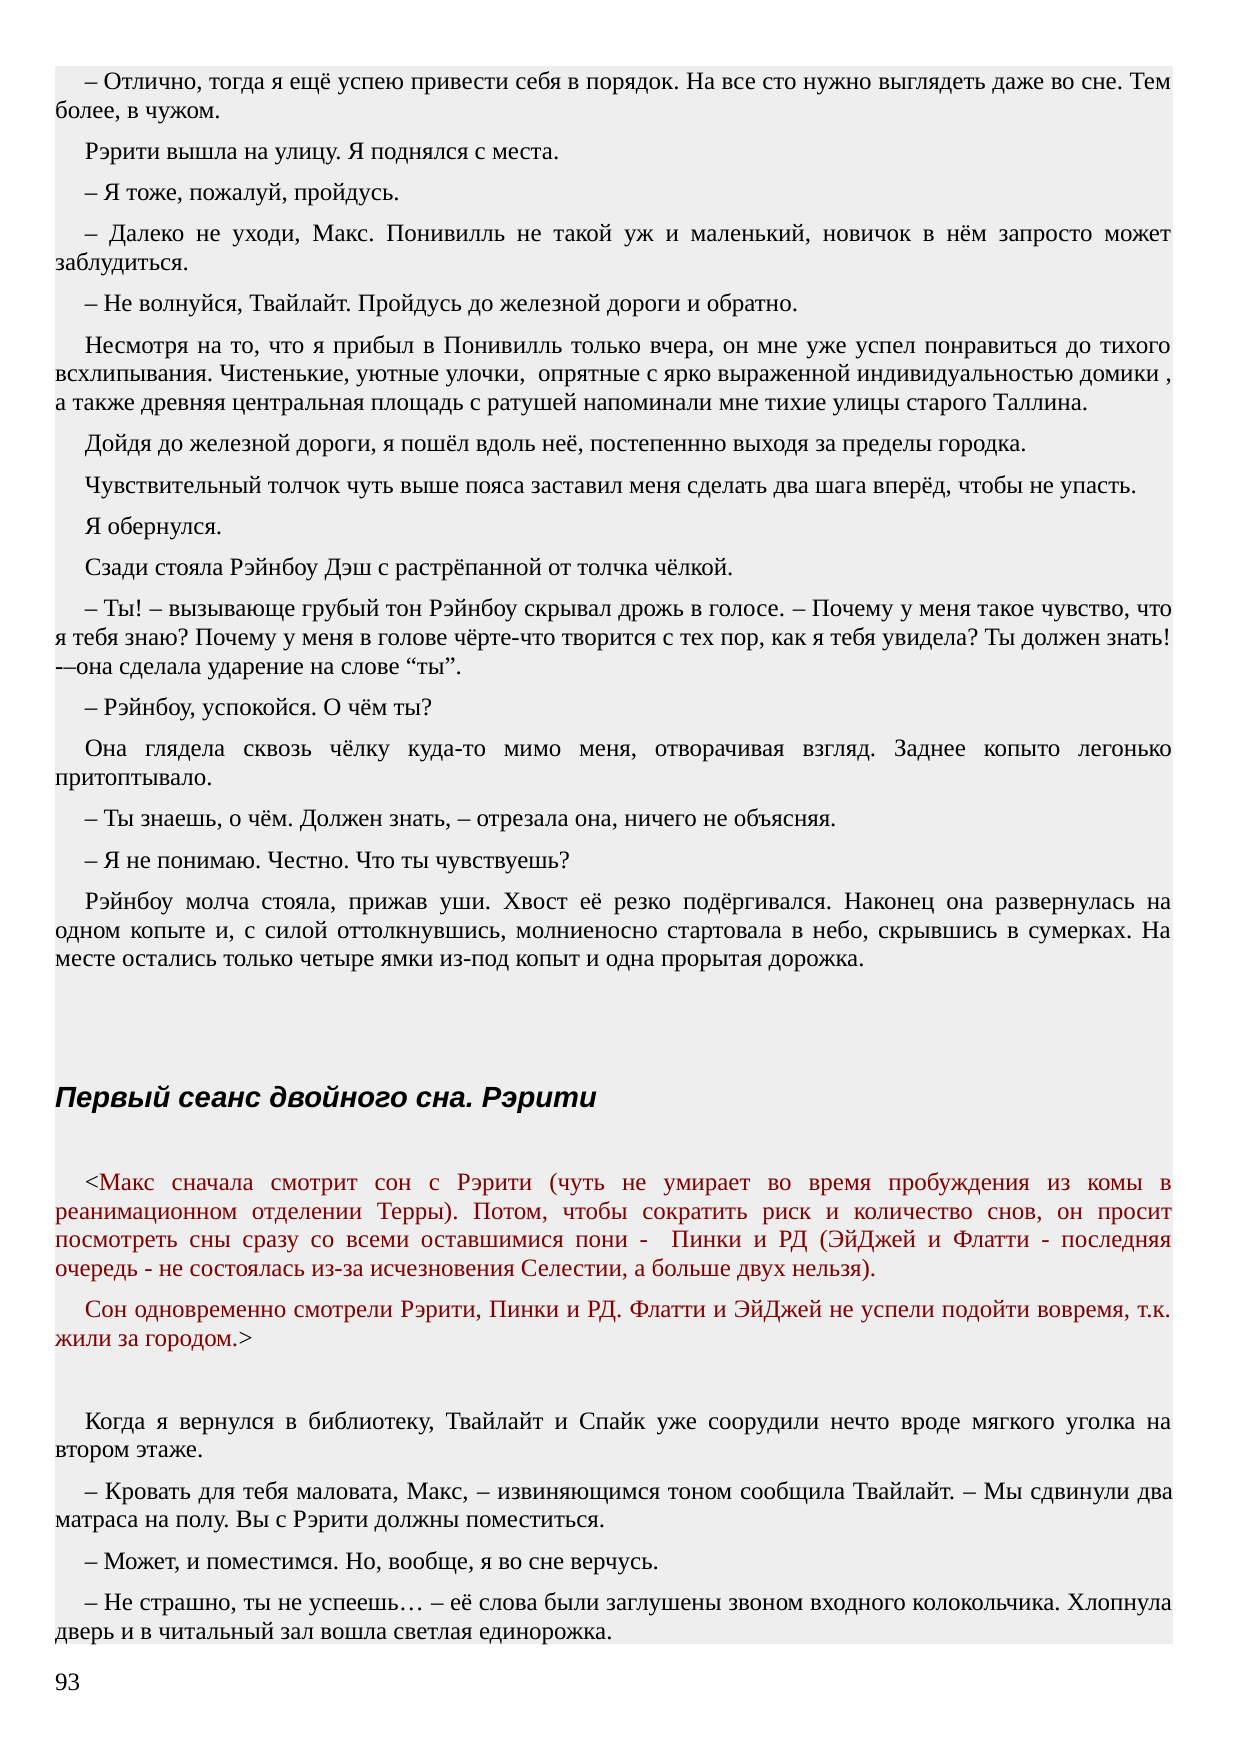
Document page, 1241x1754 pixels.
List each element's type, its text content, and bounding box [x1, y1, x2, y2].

text Я обернулся. [55, 511, 1173, 540]
text – Ты! – вызывающе грубый тон Рэйнбоу скрывал дрожь в голосе. – Почему у меня такое чувство, что я тебя знаю? Почему у меня в голове чёрте-что творится с тех пор, как я тебя увидела? Ты должен знать! -–она сделала ударение на слове “ты”. [55, 593, 1173, 680]
text – Я тоже, пожалуй, пройдусь. [55, 177, 1173, 206]
text Рэйнбоу молча стояла, прижав уши. Хвост её резко подёргивался. Наконец она развернулась на одном копыте и, с силой оттолкнувшись, молниеносно стартовала в небо, скрывшись в сумерках. На месте остались только четыре ямки из-под копыт и одна прорытая дорожка. [55, 886, 1173, 972]
text – Отлично, тогда я ещё успею привести себя в порядок. На все сто нужно выглядеть даже во сне. Тем более, в чужом. [55, 66, 1173, 123]
text Сон одновременно смотрели Рэрити, Пинки и РД. Флатти и ЭйДжей не успели подойти вовремя, т.к. жили за городом.> [55, 1294, 1173, 1352]
text Дойдя до железной дороги, я пошёл вдоль неё, постепеннно выходя за пределы городка. [55, 428, 1173, 457]
text Рэрити вышла на улицу. Я поднялся с места. [55, 136, 1173, 165]
text Когда я вернулся в библиотеку, Твайлайт и Спайк уже соорудили нечто вроде мягкого уголка на втором этаже. [55, 1406, 1173, 1463]
text – Ты знаешь, о чём. Должен знать, – отрезала она, ничего не объясняя. [55, 803, 1173, 832]
subtitle Первый сеанс двойного сна. Рэрити [55, 1080, 1173, 1113]
text <Макс сначала смотрит сон с Рэрити (чуть не умирает во время пробуждения из комы в реанимационном отделении Терры). Потом, чтобы сократить риск и количество снов, он просит посмотреть сны сразу со всеми оставшимися пони - Пинки и РД (ЭйДжей и Флатти - последняя очередь - не состоялась из-за исчезновения Селестии, а больше двух нельзя). [55, 1167, 1173, 1282]
text – Далеко не уходи, Макс. Понивилль не такой уж и маленький, новичок в нём запросто может заблудиться. [55, 218, 1173, 276]
text – Я не понимаю. Честно. Что ты чувствуешь? [55, 845, 1173, 873]
text Сзади стояла Рэйнбоу Дэш с растрёпанной от толчка чёлкой. [55, 552, 1173, 581]
text Чувствительный толчок чуть выше пояса заставил меня сделать два шага вперёд, чтобы не упасть. [55, 470, 1173, 498]
text – Не волнуйся, Твайлайт. Пройдусь до железной дороги и обратно. [55, 288, 1173, 317]
text Она глядела сквозь чёлку куда-то мимо меня, отворачивая взгляд. Заднее копыто легонько притоптывало. [55, 733, 1173, 791]
text – Не страшно, ты не успеешь… – её слова были заглушены звоном входного колокольчика. Хлопнула дверь и в читальный зал вошла светлая единорожка. [55, 1587, 1173, 1644]
text – Может, и поместимся. Но, вообще, я во сне верчусь. [55, 1546, 1173, 1574]
text – Кровать для тебя маловата, Макс, – извиняющимся тоном сообщила Твайлайт. – Мы сдвинули два матраса на полу. Вы с Рэрити должны поместиться. [55, 1476, 1173, 1533]
text Несмотря на то, что я прибыл в Понивилль только вчера, он мне уже успел понравиться до тихого всхлипывания. Чистенькие, уютные улочки, опрятные с ярко выраженной индивидуальностью домики , а также древняя центральная площадь с ратушей напоминали мне тихие улицы старого Таллина. [55, 330, 1173, 416]
text – Рэйнбоу, успокойся. О чём ты? [55, 692, 1173, 721]
